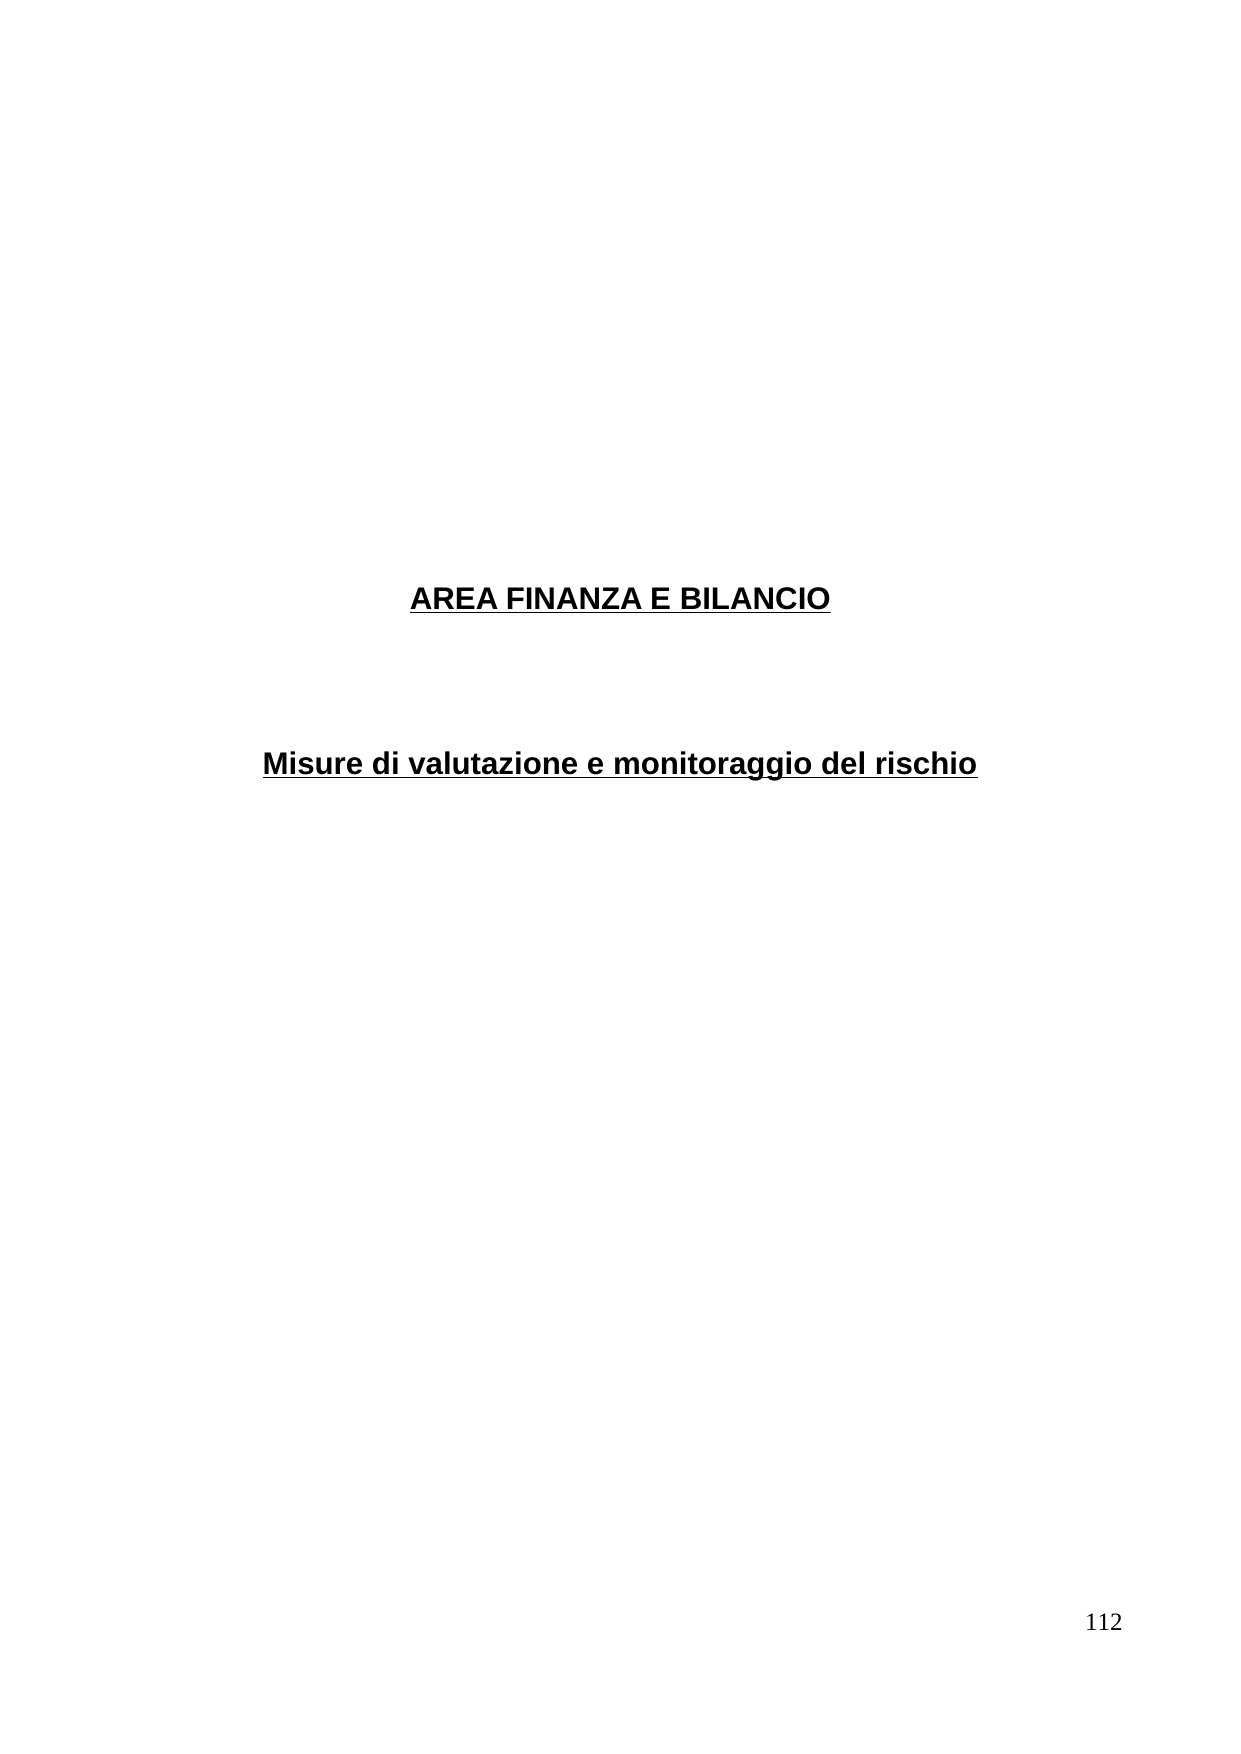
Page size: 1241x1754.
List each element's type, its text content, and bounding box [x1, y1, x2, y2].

text Misure di valutazione e monitoraggio del rischio [118, 745, 1122, 781]
subtitle AREA FINANZA E BILANCIO [118, 580, 1122, 616]
